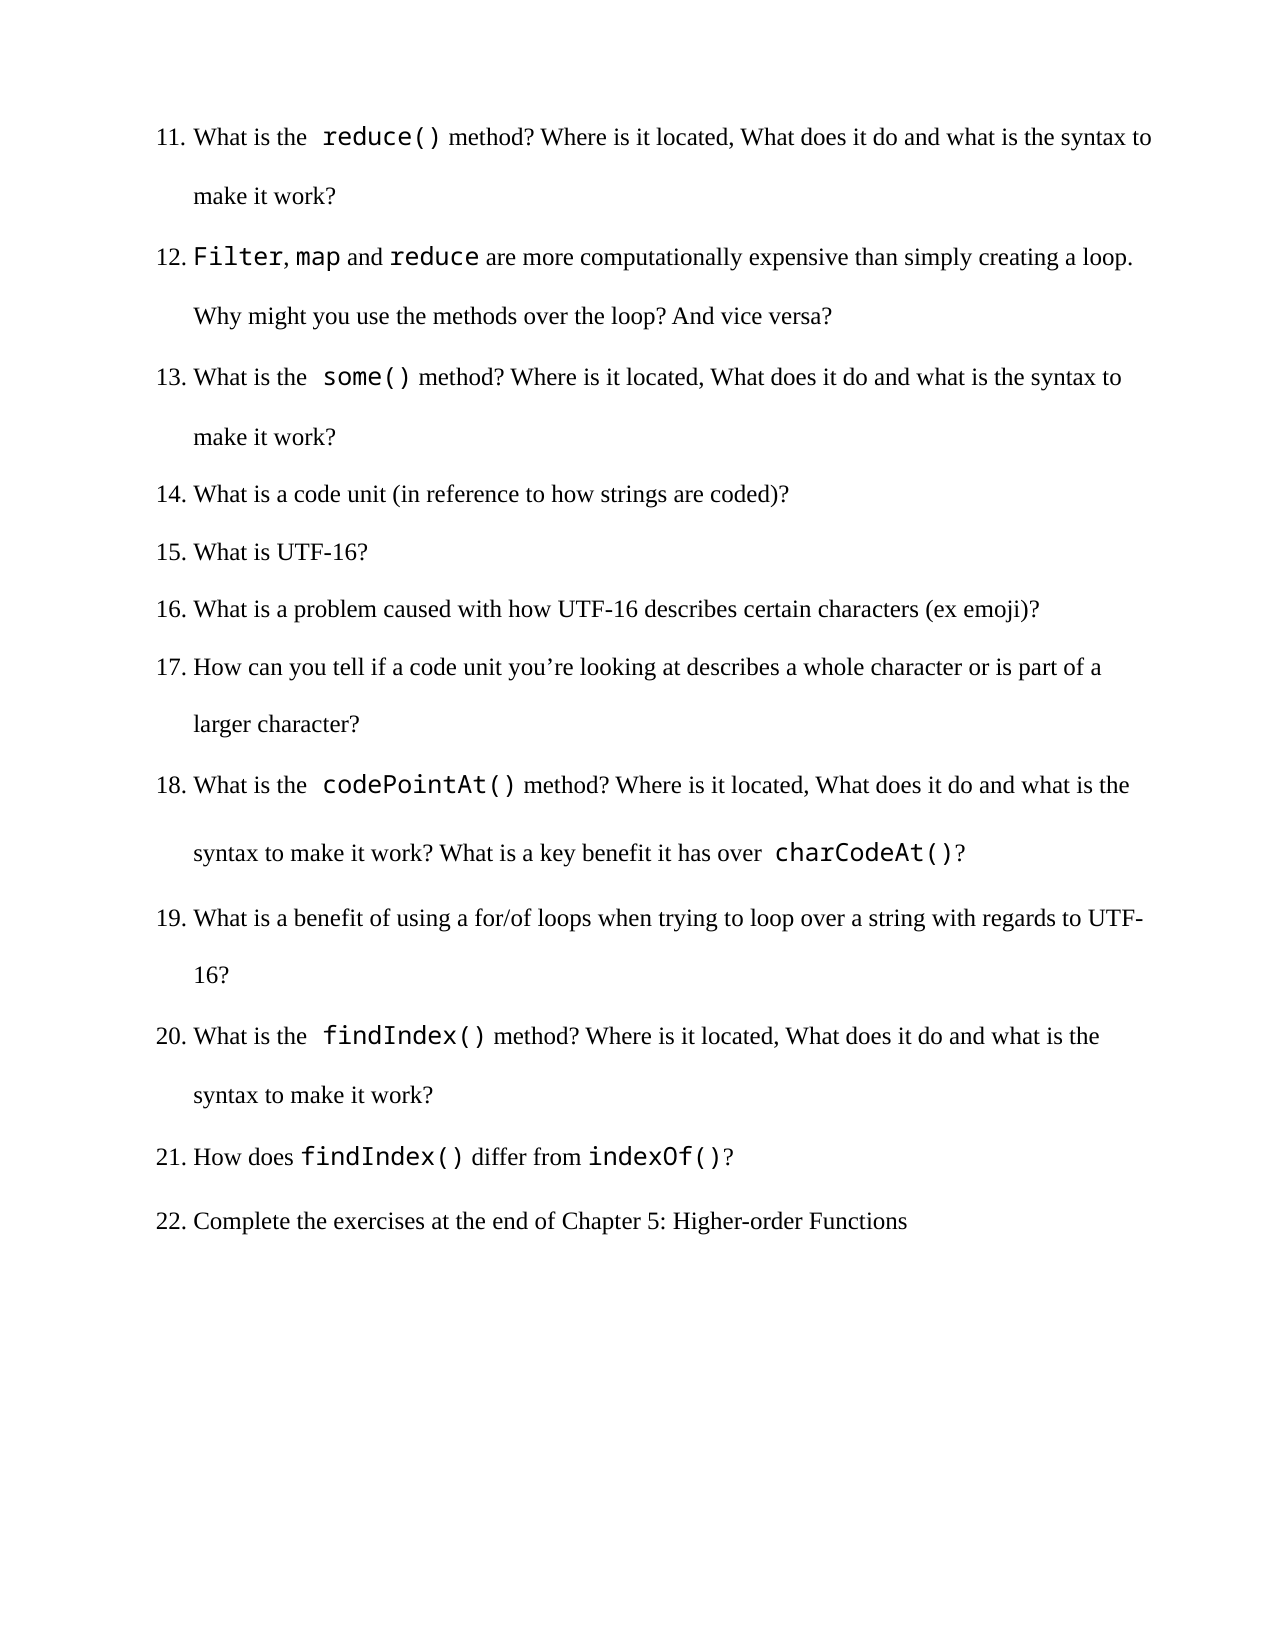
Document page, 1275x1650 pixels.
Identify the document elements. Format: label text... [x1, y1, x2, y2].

list Filter, map and reduce are more computationally expensive than simply creating a loop. Why might you use the methods over the loop? And vice versa? [156, 238, 1157, 330]
list What is the some() method? Where is it located, What does it do and what is the syntax to make it work? [156, 359, 1157, 450]
list What is a code unit (in reference to how strings are coded)? [156, 479, 1157, 508]
list What is the reduce() method? Where is it located, What does it do and what is the syntax to make it work? [156, 118, 1157, 210]
list What is the codePointAt() method? Where is it located, What does it do and what is the syntax to make it work? What is a key benefit it has over charCodeAt()? [156, 767, 1157, 869]
list What is the findIndex() method? Where is it located, What does it do and what is the syntax to make it work? [156, 1018, 1157, 1109]
list How does findIndex() differ from indexOf()? [156, 1138, 1157, 1172]
list How can you tell if a code unit you’re looking at describes a whole character or is part of a larger character? [156, 652, 1157, 738]
list What is UTF-16? [156, 537, 1157, 565]
list Complete the exercises at the end of Chapter 5: Higher-order Functions [156, 1206, 1157, 1235]
list What is a benefit of using a for/of loops when trying to loop over a string with regards to UTF-16? [156, 903, 1157, 989]
list What is a problem caused with how UTF-16 describes certain characters (ex emoji)? [156, 594, 1157, 623]
